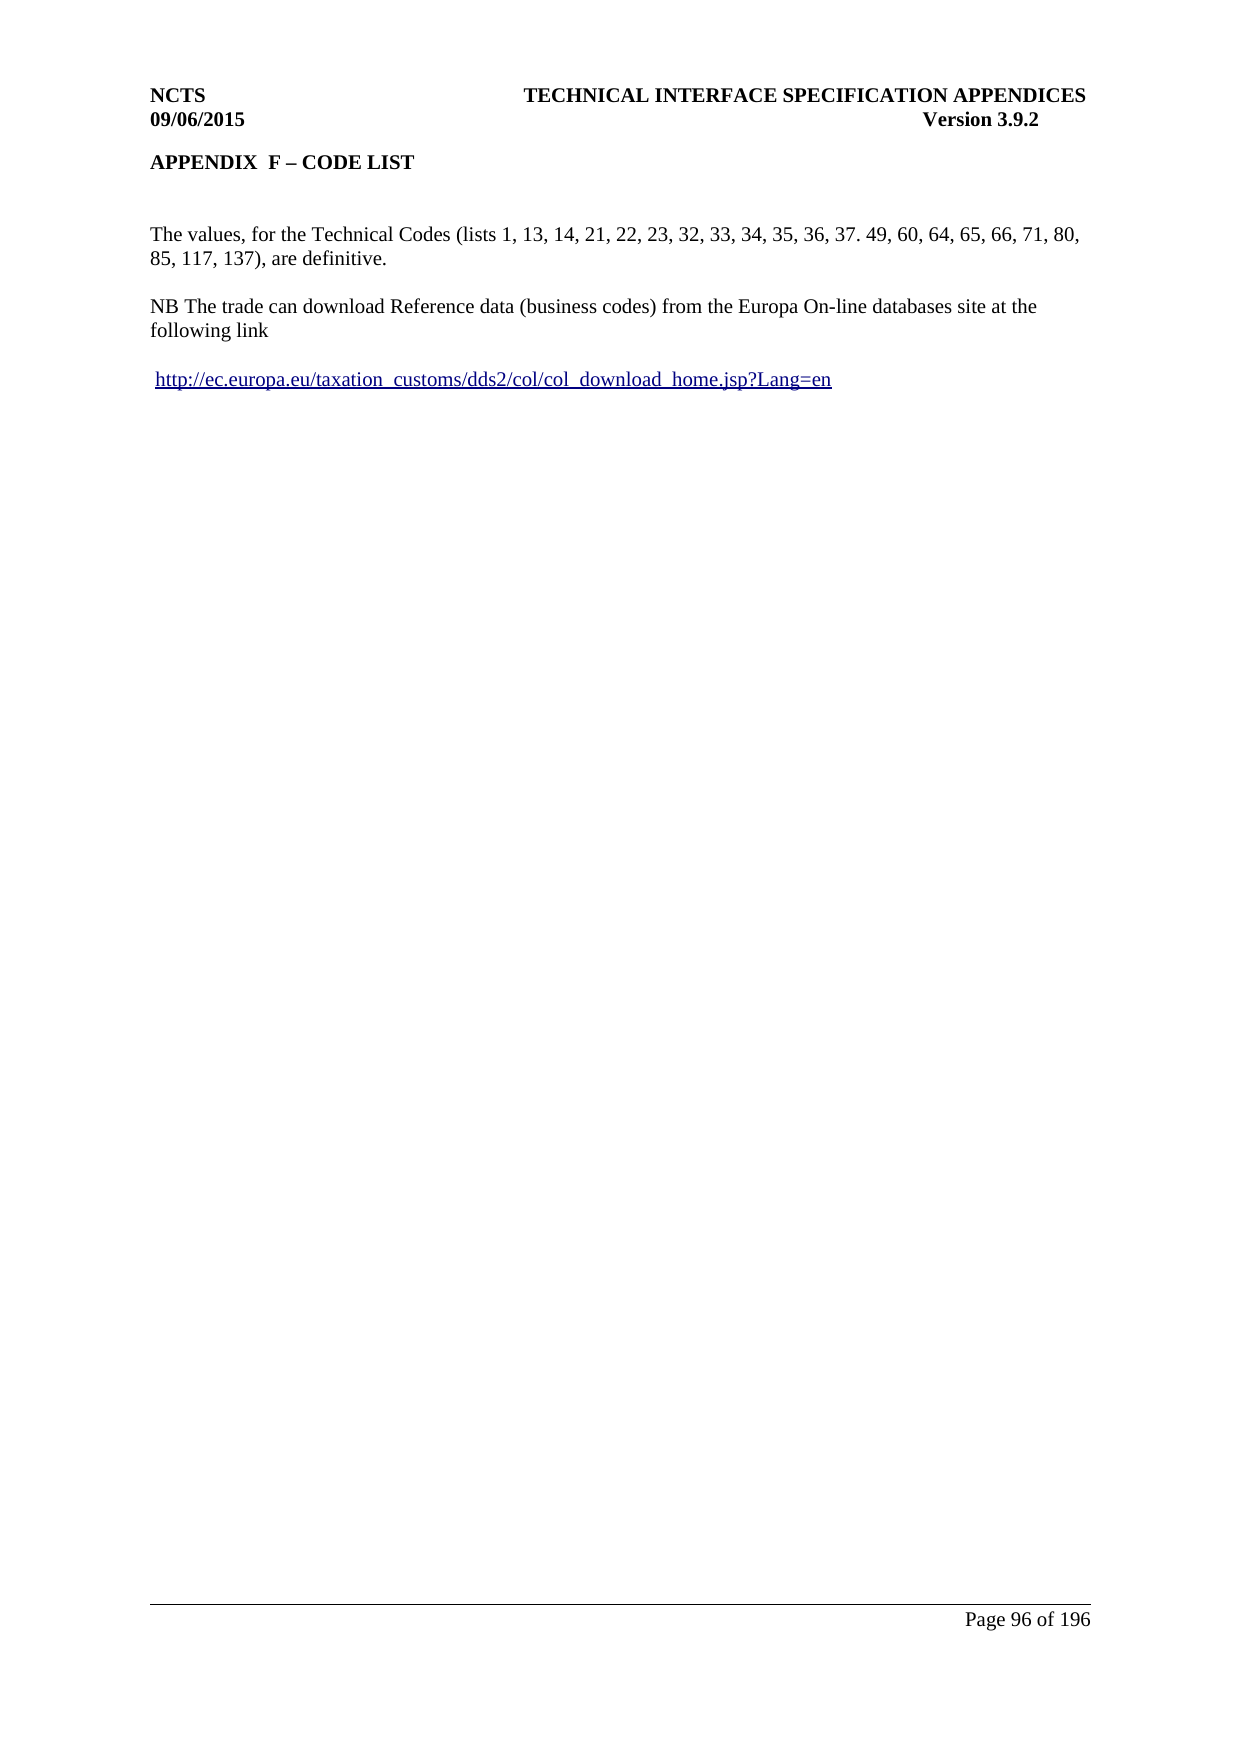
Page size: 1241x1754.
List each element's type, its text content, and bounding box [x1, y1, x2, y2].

text The values, for the Technical Codes (lists 1, 13, 14, 21, 22, 23, 32, 33, 34, 35, 36, 37. 49, 60, 64, 65, 66, 71, 80, 85, 117, 137), are definitive. [150, 222, 1091, 270]
text http://ec.europa.eu/taxation_customs/dds2/col/col_download_home.jsp?Lang=en [150, 367, 1091, 391]
subtitle Appendix F – CODE LIST [150, 150, 1091, 174]
text NB The trade can download Reference data (business codes) from the Europa On-line databases site at the following link [150, 294, 1091, 342]
